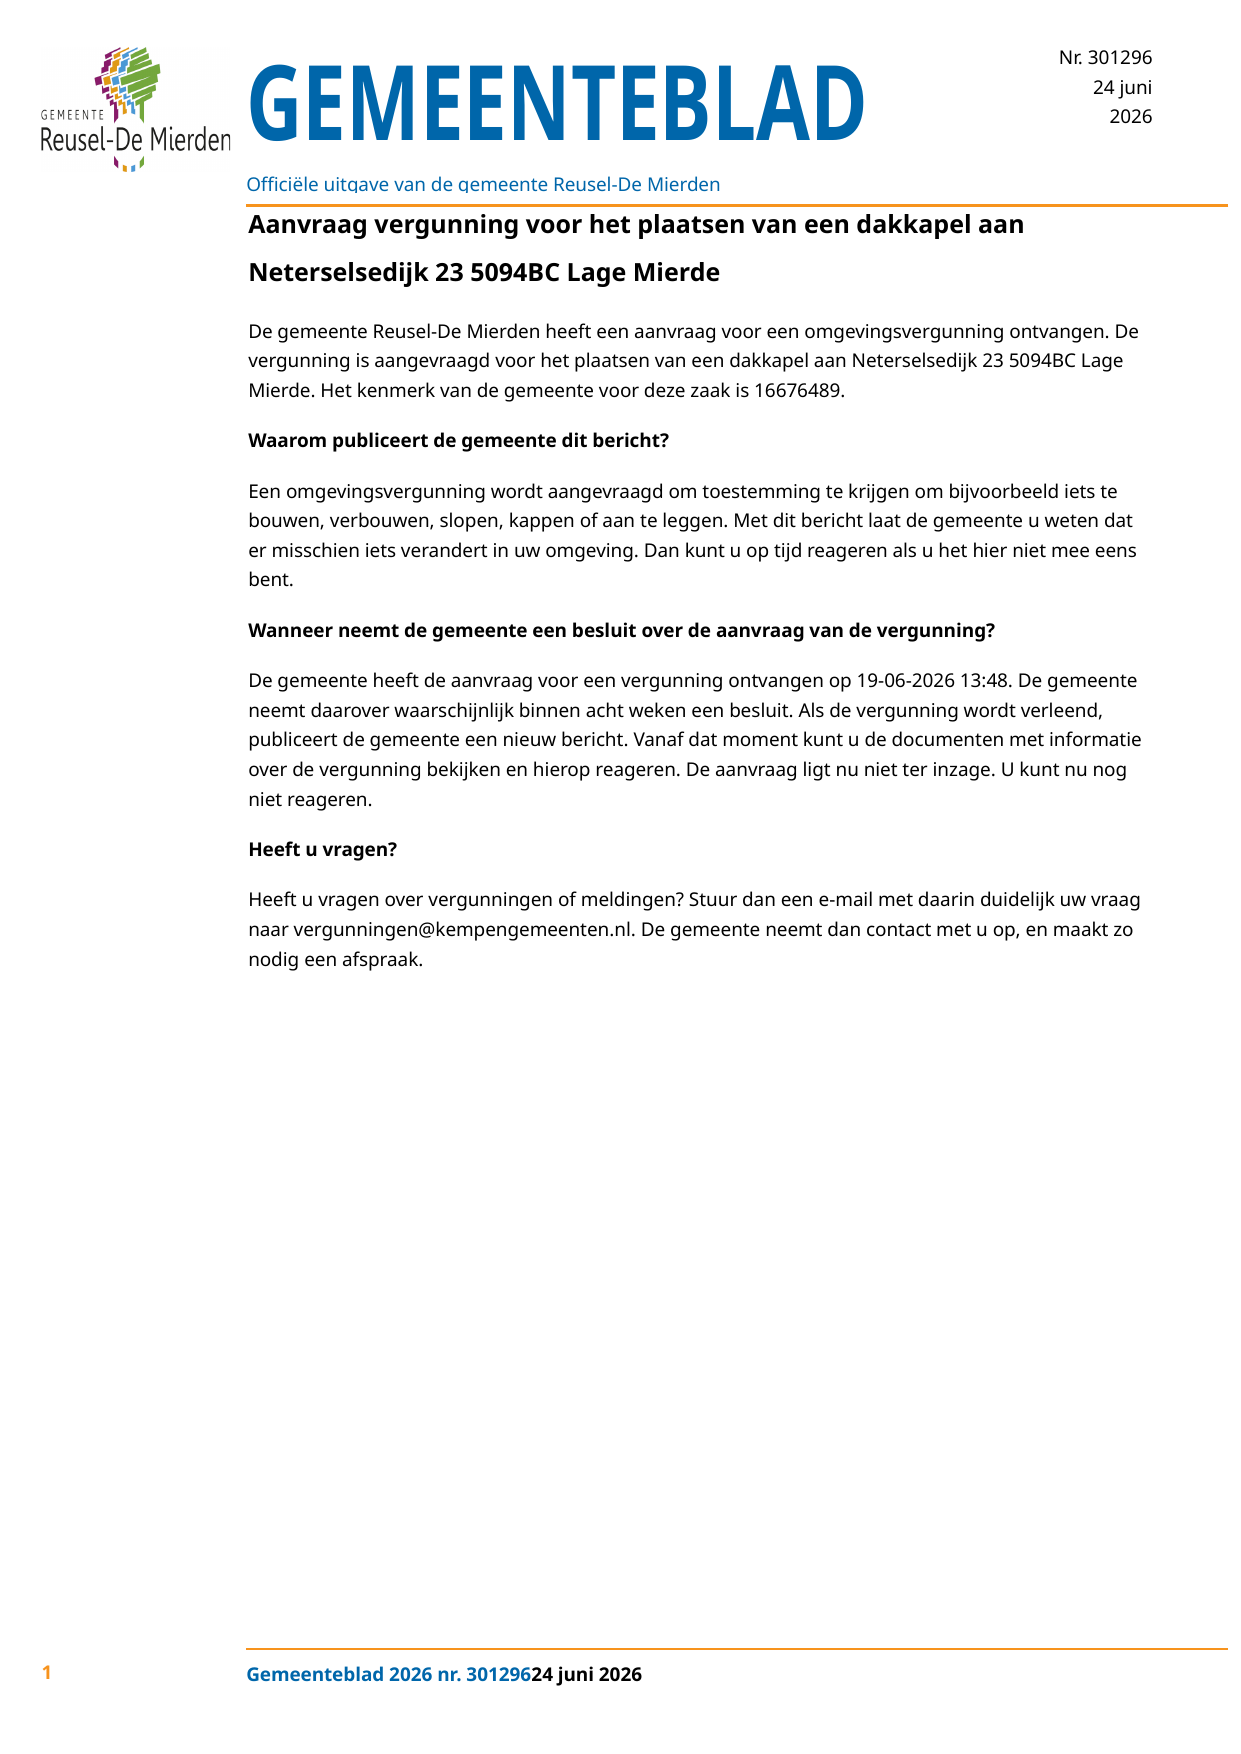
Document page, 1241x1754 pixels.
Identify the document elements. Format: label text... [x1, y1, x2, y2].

text Aanvraag vergunning voor het plaatsen van een dakkapel aan Neterselsedijk 23 5094BC Lage Mierde [248, 207, 1152, 288]
text Heeft u vragen over vergunningen of meldingen? Stuur dan een e-mail met daarin duidelijk uw vraag naar vergunningen@kempengemeenten.nl. De gemeente neemt dan contact met u op, en maakt zo nodig een afspraak. [248, 887, 1152, 972]
text De gemeente heeft de aanvraag voor een vergunning ontvangen op 19-06-2026 13:48. De gemeente neemt daarover waarschijnlijk binnen acht weken een besluit. Als de vergunning wordt verleend, publiceert de gemeente een nieuw bericht. Vanaf dat moment kunt u de documenten met informatie over de vergunning bekijken en hierop reageren. De aanvraag ligt nu niet ter inzage. U kunt nu nog niet reageren. [248, 667, 1152, 812]
text Een omgevingsvergunning wordt aangevraagd om toestemming te krijgen om bijvoorbeeld iets te bouwen, verbouwen, slopen, kappen of aan te leggen. Met dit bericht laat de gemeente u weten dat er misschien iets verandert in uw omgeving. Dan kunt u op tijd reageren als u het hier niet mee eens bent. [248, 478, 1152, 592]
text Heeft u vragen? [248, 836, 1152, 862]
text Waarom publiceert de gemeente dit bericht? [248, 427, 1152, 453]
text Wanneer neemt de gemeente een besluit over de aanvraag van de vergunning? [248, 617, 1152, 643]
picture [41, 47, 231, 172]
text De gemeente Reusel-De Mierden heeft een aanvraag voor een omgevingsvergunning ontvangen. De vergunning is aangevraagd voor het plaatsen van een dakkapel aan Neterselsedijk 23 5094BC Lage Mierde. Het kenmerk van de gemeente voor deze zaak is 16676489. [248, 318, 1152, 403]
